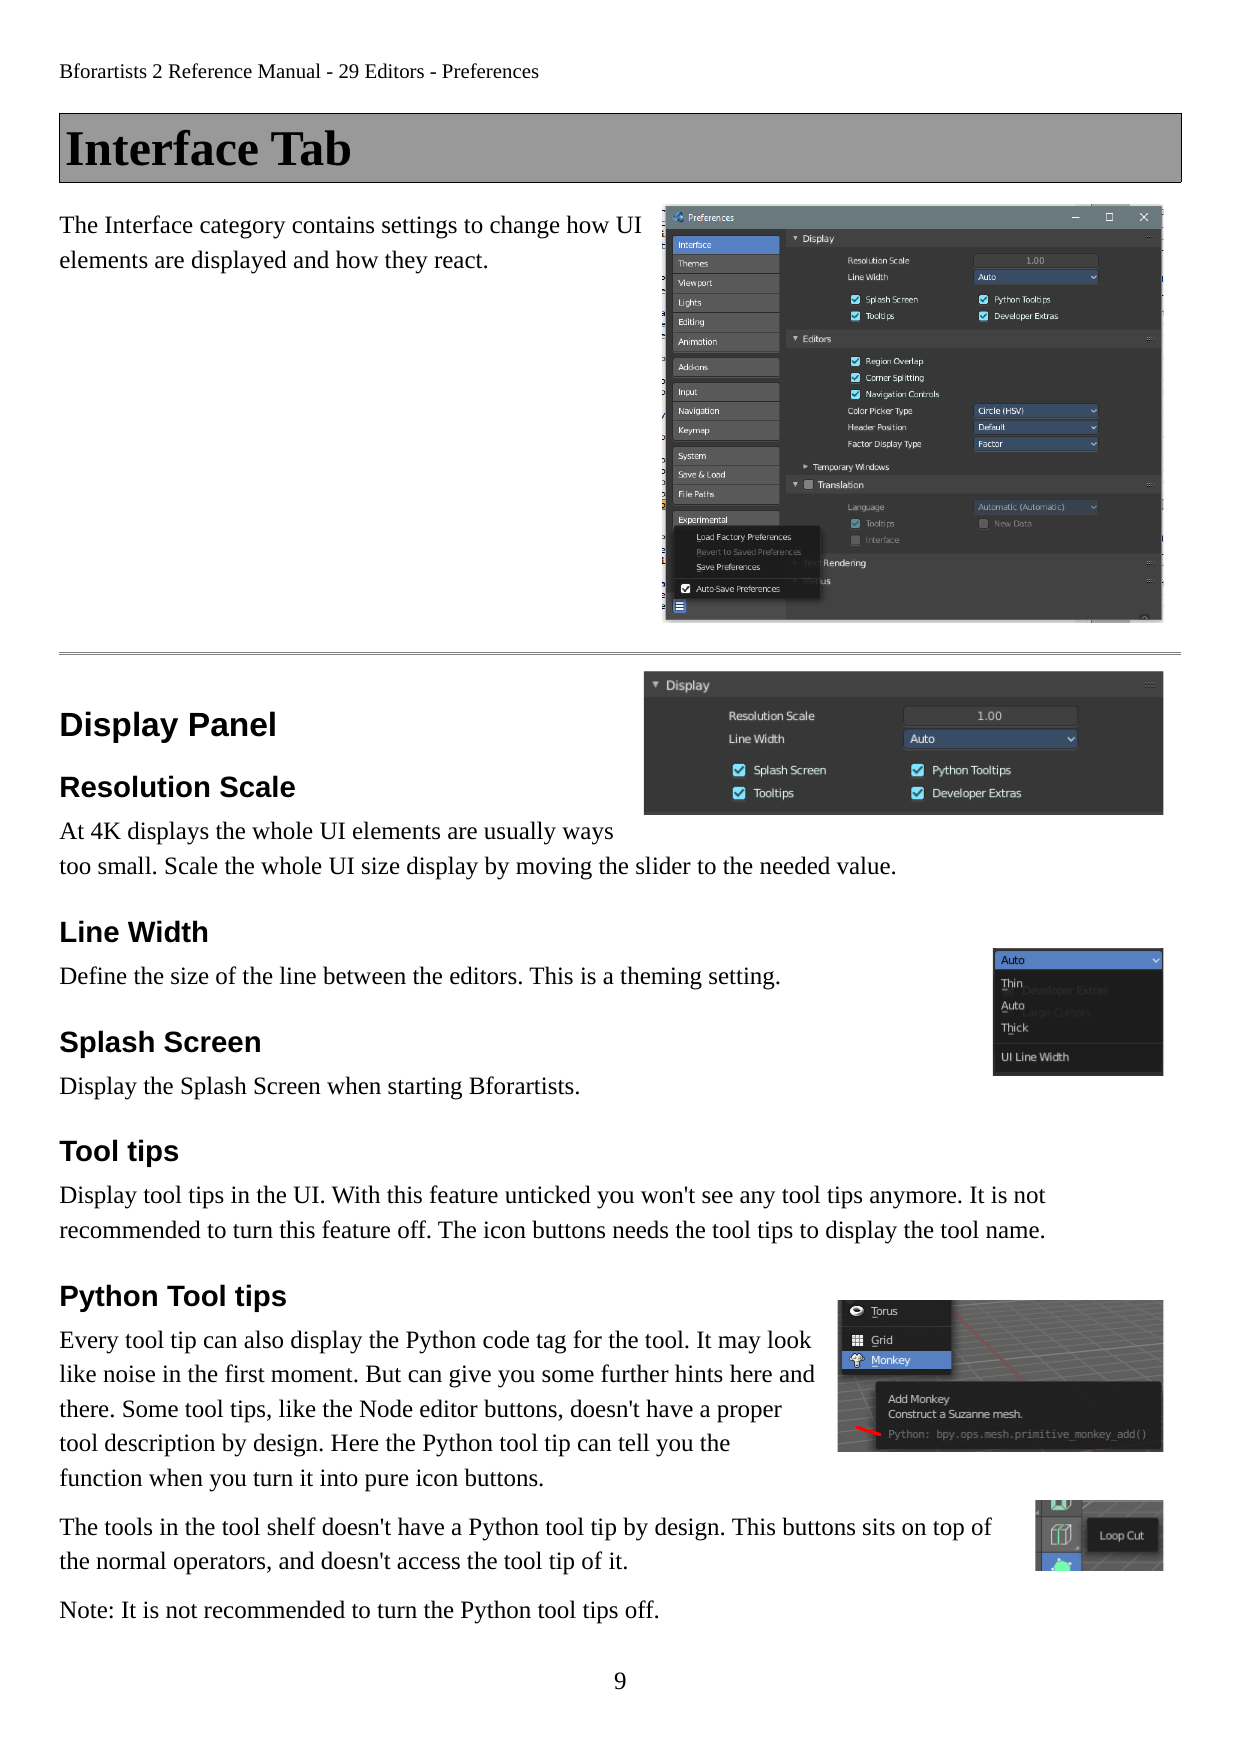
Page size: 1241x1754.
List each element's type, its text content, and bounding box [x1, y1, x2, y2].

subtitle [1164, 704, 1181, 743]
text Display the Splash Screen when starting Bforartists. [59, 1071, 1181, 1099]
subtitle Resolution Scale [59, 770, 643, 804]
picture [837, 1300, 1164, 1452]
text At 4K displays the whole UI elements are usually ways too small. Scale the whole UI size display by moving the slider to the needed value. [59, 816, 1181, 880]
table_header Interface Tab [60, 114, 1181, 182]
text Every tool tip can also display the Python code tag for the tool. It may look like noise in the first moment. But can give you some further hints here and there. Some tool tips, like the Node editor buttons, doesn't have a proper tool description by design. Here the Python tool tip can tell you the function when you turn it into pure icon buttons. [59, 1325, 1181, 1492]
subtitle Display Panel [59, 704, 643, 743]
text The tools in the tool shelf doesn't have a Python tool tip by design. This buttons sits on top of the normal operators, and doesn't access the tool tip of it. [59, 1512, 1181, 1575]
picture [662, 204, 1164, 623]
subtitle Tool tips [59, 1134, 1181, 1168]
subtitle [1164, 770, 1181, 804]
picture [643, 671, 1164, 815]
text Define the size of the line between the editors. This is a theming setting. [59, 961, 992, 989]
text Display tool tips in the UI. With this feature unticked you won't see any tool tips anymore. It is not recommended to turn this feature off. The icon buttons needs the tool tips to display the tool name. [59, 1181, 1181, 1244]
subtitle Splash Screen [59, 1024, 992, 1058]
subtitle Line Width [59, 914, 1181, 948]
text The Interface category contains settings to change how UI elements are displayed and how they react. [59, 211, 662, 274]
subtitle Python Tool tips [59, 1279, 1181, 1312]
picture [992, 948, 1164, 1076]
subtitle [1164, 1024, 1181, 1058]
text Note: It is not recommended to turn the Python tool tips off. [59, 1596, 1181, 1624]
picture [1035, 1500, 1164, 1571]
